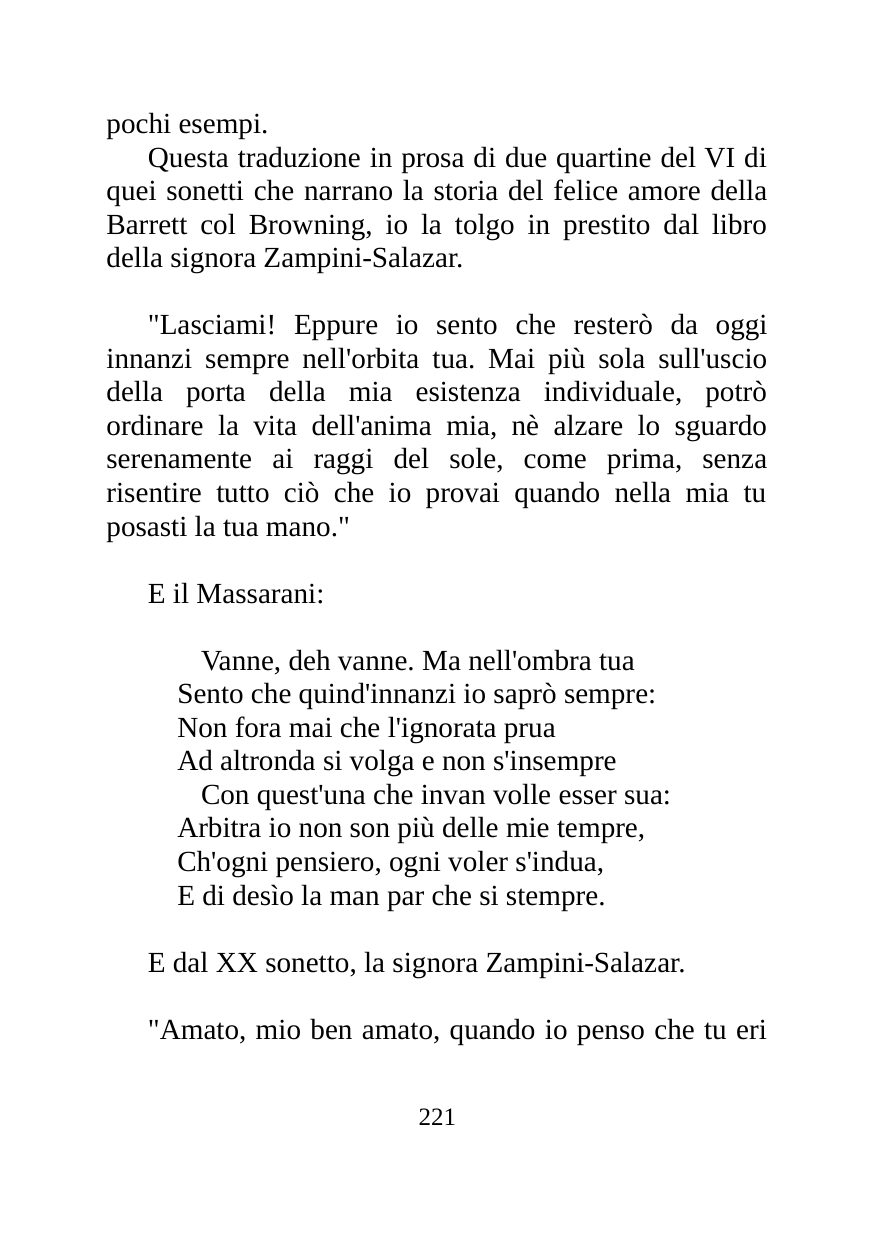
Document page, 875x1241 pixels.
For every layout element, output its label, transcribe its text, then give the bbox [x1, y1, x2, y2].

text Arbitra io non son più delle mie tempre, [177, 811, 768, 844]
text Questa traduzione in prosa di due quartine del VI di quei sonetti che narrano la storia del felice amore della Barrett col Browning, io la tolgo in prestito dal libro della signora Zampini-Salazar. [106, 140, 768, 274]
text pochi esempi. [106, 106, 768, 140]
text Ad altronda si volga e non s'insempre [177, 743, 768, 777]
text "Lasciami! Eppure io sento che resterò da oggi innanzi sempre nell'orbita tua. Mai più sola sull'uscio della porta della mia esistenza individuale, potrò ordinare la vita dell'anima mia, nè alzare lo sguardo serenamente ai raggi del sole, come prima, senza risentire tutto ciò che io provai quando nella mia tu posasti la tua mano." [106, 307, 768, 542]
text E dal XX sonetto, la signora Zampini-Salazar. [106, 945, 768, 978]
text Con quest'una che invan volle esser sua: [177, 777, 768, 811]
text Sento che quind'innanzi io saprò sempre: [177, 676, 768, 710]
text E il Massarani: [106, 576, 768, 609]
text E di desìo la man par che si stempre. [177, 878, 768, 911]
text "Amato, mio ben amato, quando io penso che tu eri [106, 1012, 768, 1045]
text Vanne, deh vanne. Ma nell'ombra tua [177, 643, 768, 676]
text Ch'ogni pensiero, ogni voler s'indua, [177, 844, 768, 878]
text Non fora mai che l'ignorata prua [177, 710, 768, 743]
